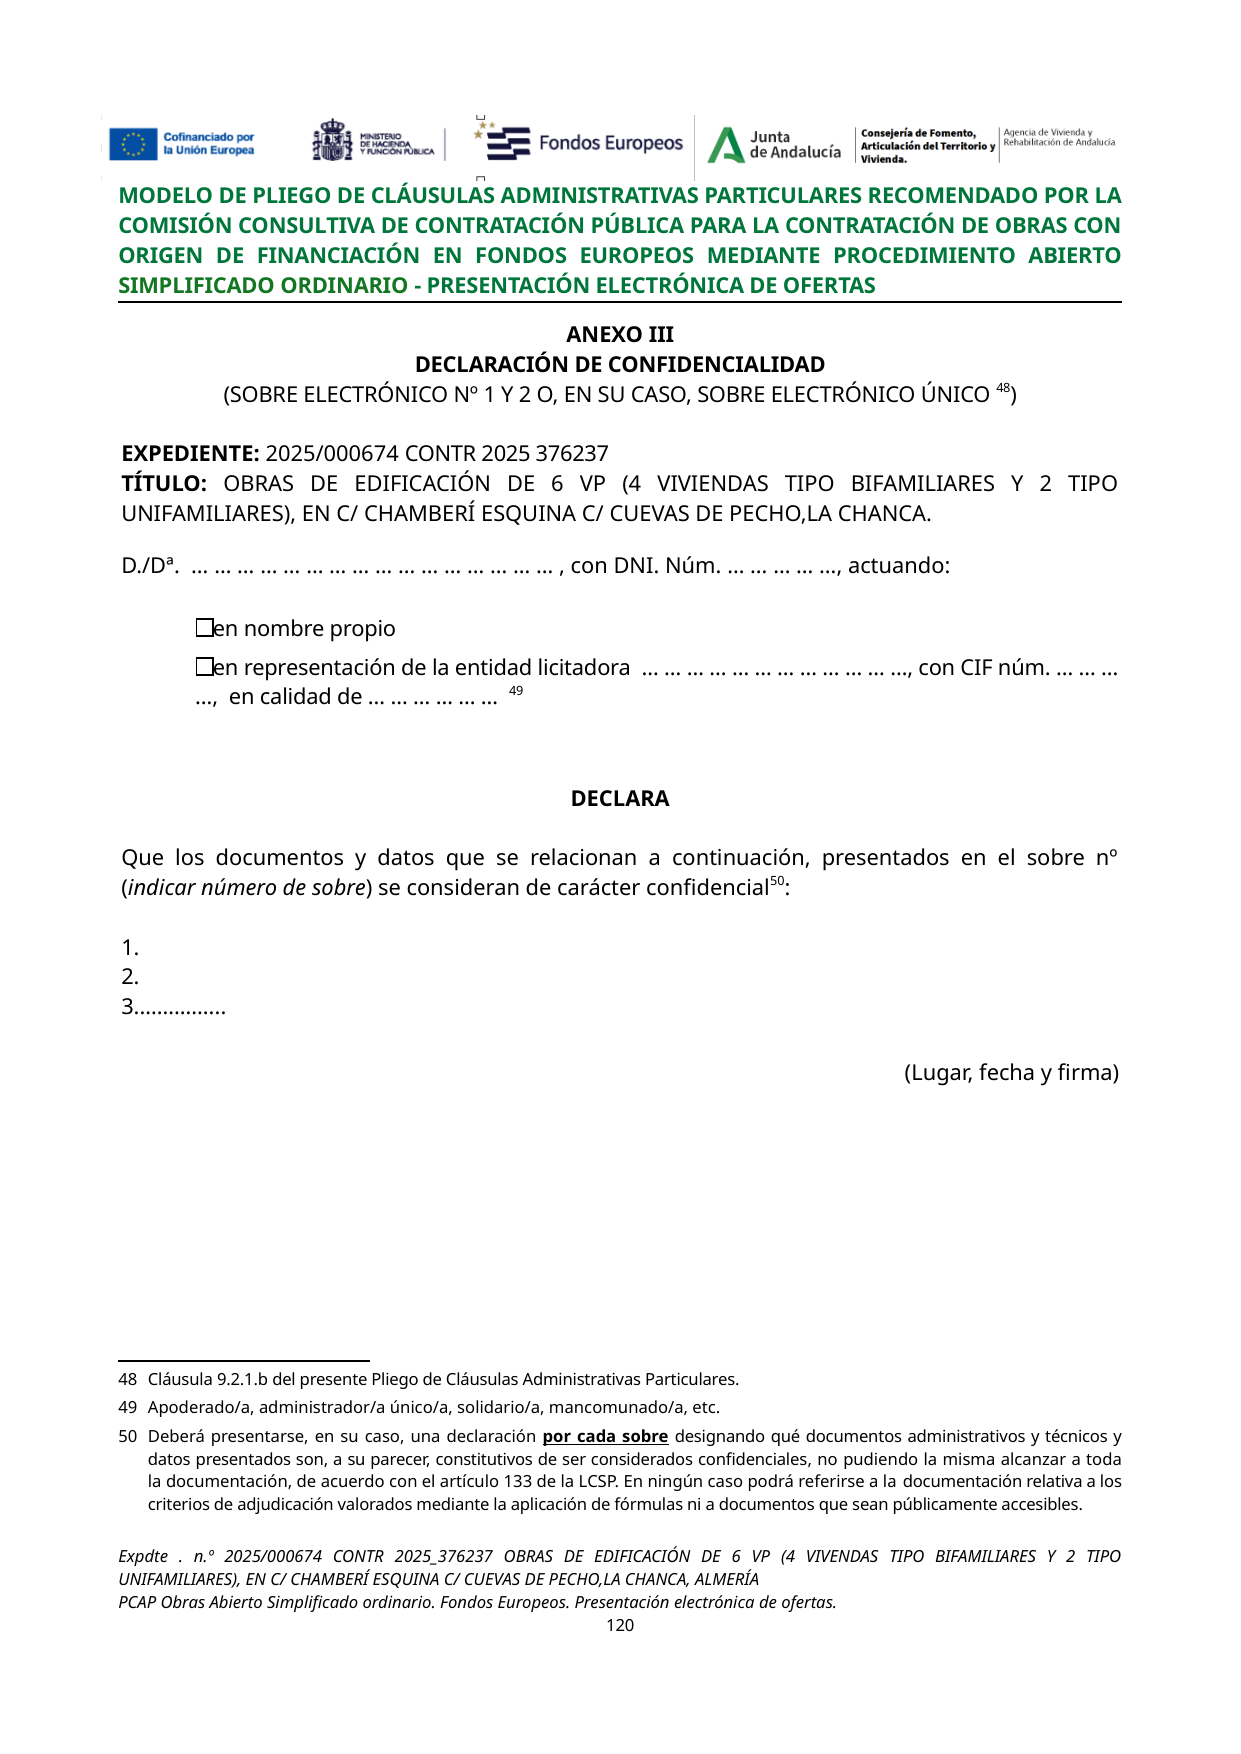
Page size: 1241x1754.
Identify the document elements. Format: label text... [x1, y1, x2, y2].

text Cláusula 9.2.1.b del presente Pliego de Cláusulas Administrativas Particulares. [118, 1367, 1122, 1390]
text en representación de la entidad licitadora … … … … … … … … … … … …, con CIF núm. … … … …, en calidad de … … … … … … [192, 648, 1122, 714]
text en nombre propio [189, 613, 1122, 642]
text Apoderado/a, administrador/a único/a, solidario/a, mancomunado/a, etc. [118, 1396, 1122, 1419]
text EXPEDIENTE: 2025/000674 CONTR 2025 376237 [118, 438, 1122, 468]
text 1. [118, 931, 1122, 961]
picture [101, 112, 1128, 181]
text D./Dª. … … … … … … … … … … … … … … … … , con DNI. Núm. … … … … …, actuando: [118, 550, 1122, 580]
text Deberá presentarse, en su caso, una declaración por cada sobre designando qué documentos administrativos y técnicos y datos presentados son, a su parecer, constitutivos de ser considerados confidenciales, no pudiendo la misma alcanzar a toda la documentación, de acuerdo con el artículo 133 de la LCSP. En ningún caso podrá referirse a la documentación relativa a los criterios de adjudicación valorados mediante la aplicación de fórmulas ni a documentos que sean públicamente accesibles. [118, 1425, 1122, 1516]
text ANEXO III [118, 316, 1122, 349]
text 2. [118, 961, 1122, 991]
text Que los documentos y datos que se relacionan a continuación, presentados en el sobre nº (indicar número de sobre) se consideran de carácter confidencial: [118, 842, 1122, 902]
text (Lugar, fecha y firma) [118, 1053, 1122, 1086]
text 3.…………... [118, 991, 1122, 1021]
text TÍTULO: OBRAS DE EDIFICACIÓN DE 6 VP (4 VIVIENDAS TIPO BIFAMILIARES Y 2 TIPO UNIFAMILIARES), EN C/ CHAMBERÍ ESQUINA C/ CUEVAS DE PECHO,LA CHANCA. [118, 468, 1122, 527]
text DECLARA [118, 782, 1122, 812]
text MODELO DE PLIEGO DE CLÁUSULAS ADMINISTRATIVAS PARTICULARES RECOMENDADO POR LA COMISIÓN CONSULTIVA DE CONTRATACIÓN PÚBLICA PARA LA CONTRATACIÓN DE OBRAS CON ORIGEN DE FINANCIACIÓN EN FONDOS EUROPEOS MEDIANTE PROCEDIMIENTO ABIERTO SIMPLIFICADO ORDINARIO - PRESENTACIÓN ELECTRÓNICA DE OFERTAS [118, 181, 1122, 301]
text DECLARACIÓN DE CONFIDENCIALIDAD [118, 349, 1122, 378]
text (SOBRE ELECTRÓNICO Nº 1 Y 2 O, EN SU CASO, SOBRE ELECTRÓNICO ÚNICO ) [118, 378, 1122, 408]
